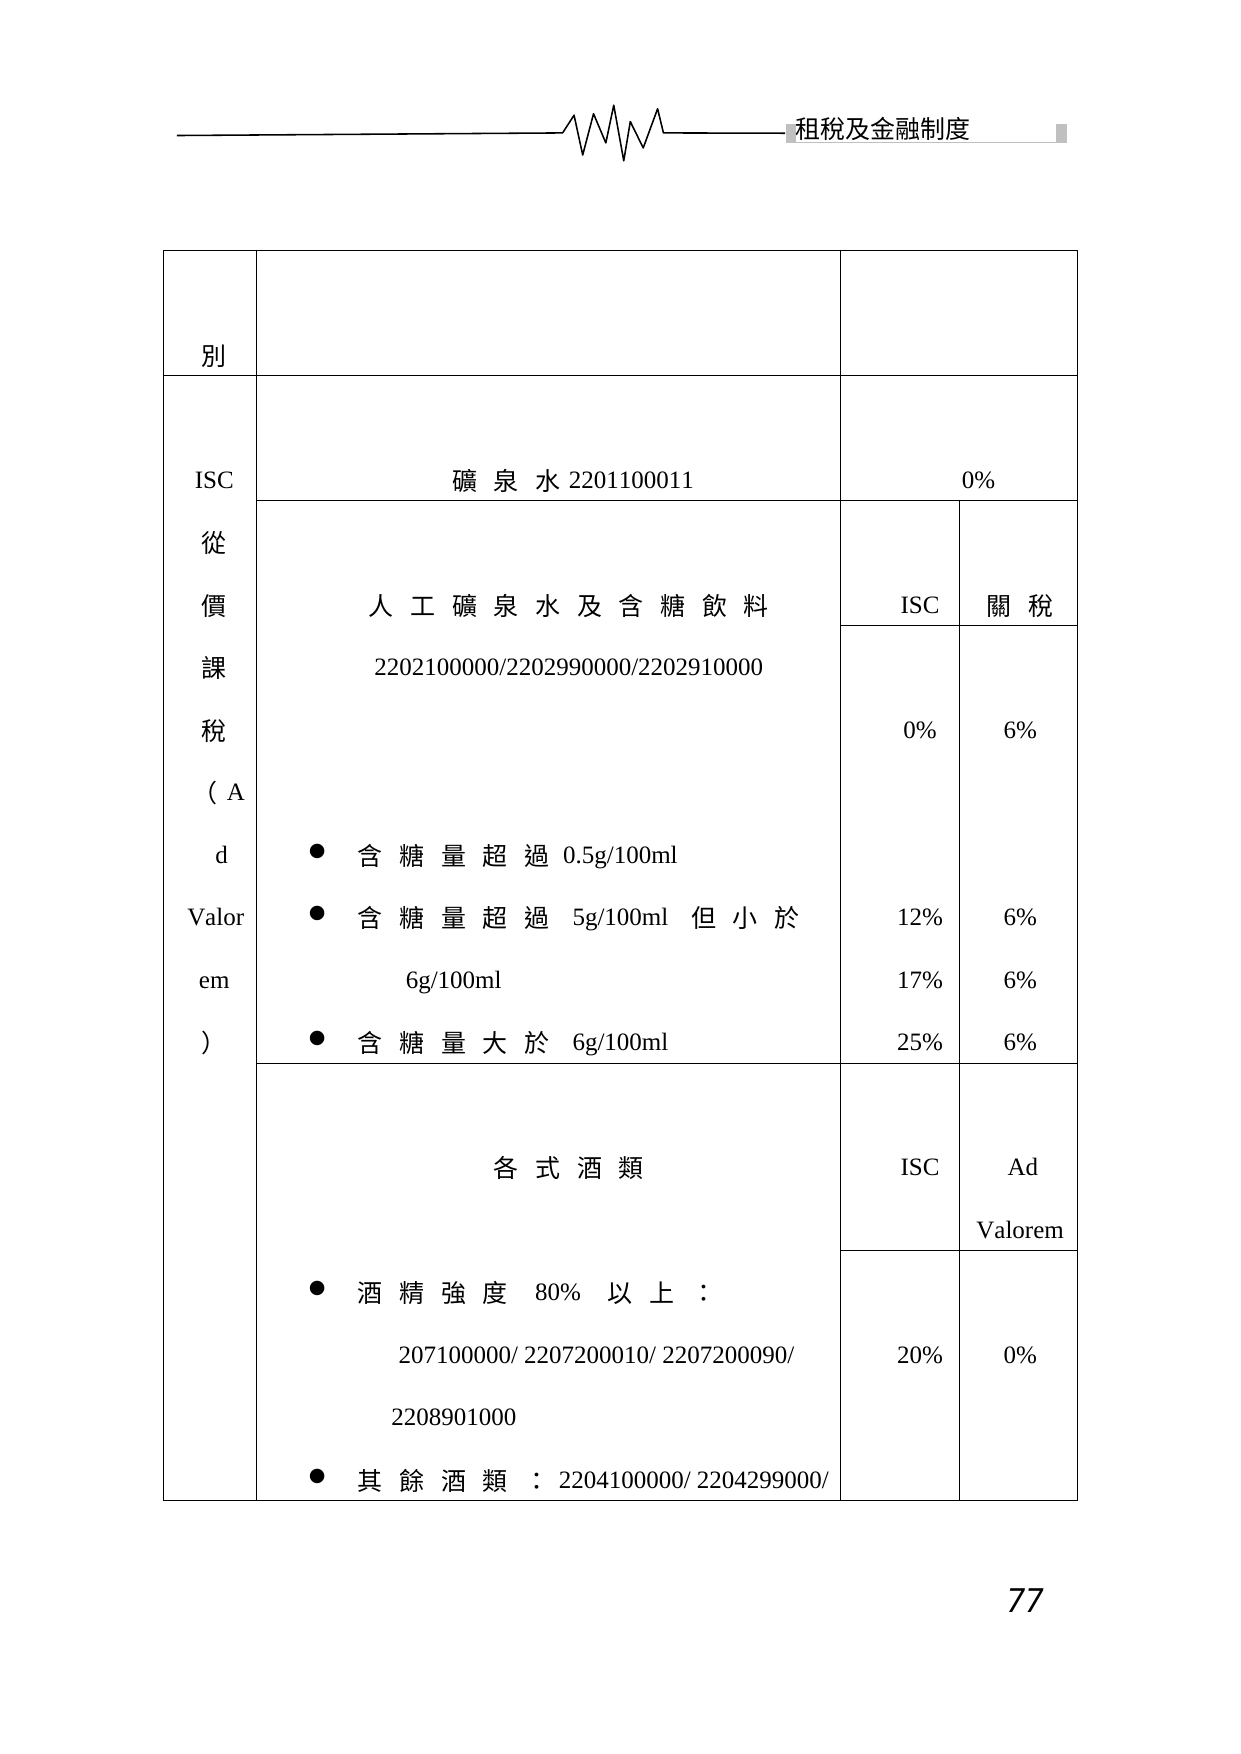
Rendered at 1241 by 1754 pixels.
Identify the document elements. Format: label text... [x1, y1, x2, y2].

table_cell 20% [841, 1251, 959, 1500]
table_cell ISC [841, 501, 959, 625]
table_cell 各式酒類 酒精強度80%以上：207100000/ 2207200010/ 2207200090/ 2208901000 其餘酒類：2204100000/ 2204299000/ [257, 1064, 840, 1500]
table_cell 6% 6% 6% 6% [960, 626, 1077, 1063]
table_cell 0% [841, 376, 1077, 500]
table_cell 關稅 [960, 501, 1077, 625]
table_cell 0% 12% 17% 25% [841, 626, 959, 1063]
table_header 別 [164, 251, 256, 375]
table_cell 礦泉水2201100011 [257, 376, 840, 500]
table_cell Ad Valorem [960, 1064, 1077, 1250]
table_cell 人工礦泉水及含糖飲料 2202100000/2202990000/2202910000 含糖量超過0.5g/100ml 含糖量超過5g/100ml但小於6g/100ml 含糖量大於6g/100ml [257, 501, 840, 1063]
table_header [257, 251, 840, 375]
table_cell ISC [841, 1064, 959, 1250]
table_cell ISC從價課稅 （Ad Valorem） [164, 376, 256, 1500]
table_cell 0% [960, 1251, 1077, 1500]
table_header [841, 251, 1077, 375]
